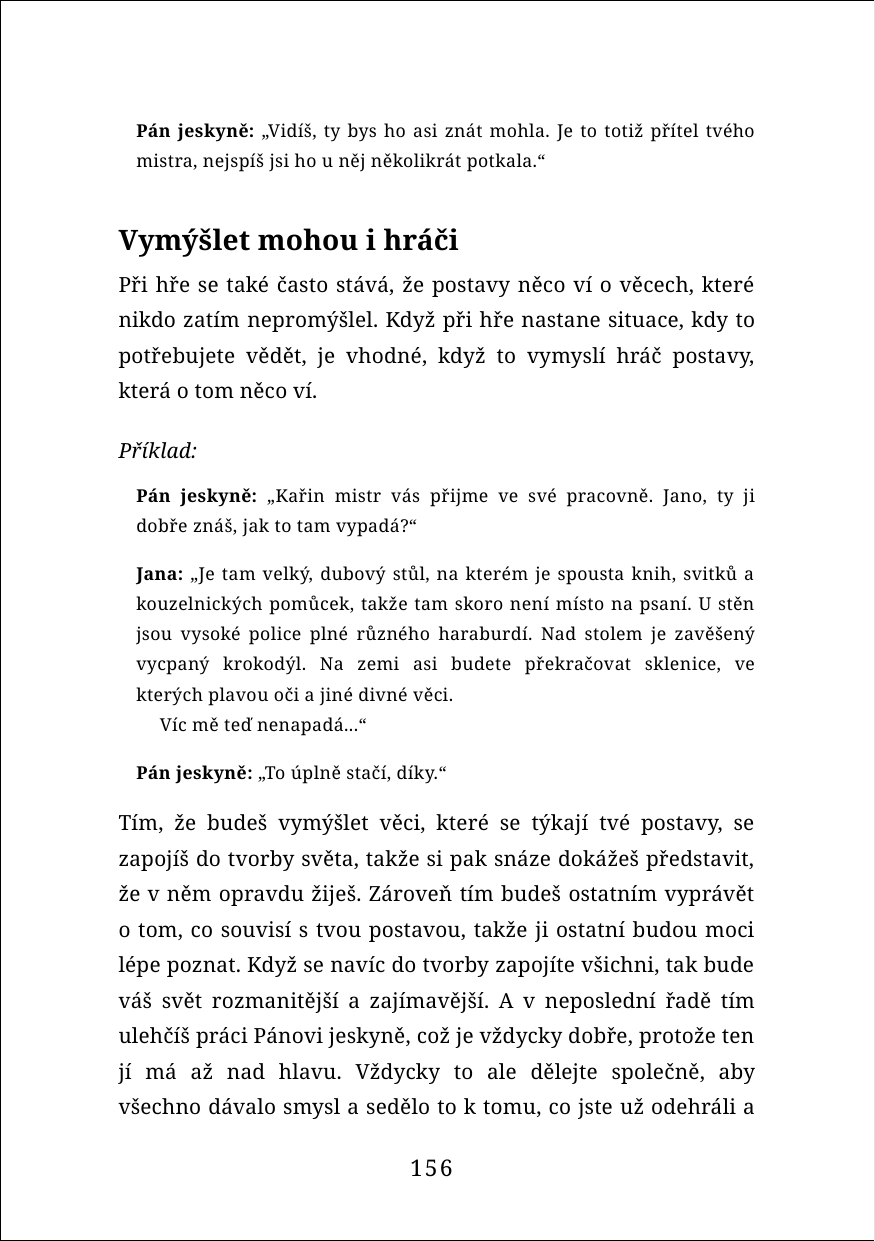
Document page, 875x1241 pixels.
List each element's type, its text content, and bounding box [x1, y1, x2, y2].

text Jana: „Je tam velký, dubový stůl, na kterém je spousta knih, svitků a kouzelnických pomůcek, takže tam skoro není místo na psaní. U stěn jsou vysoké police plné různého haraburdí. Nad stolem je zavěšený vycpaný krokodýl. Na zemi asi budete překračovat sklenice, ve kterých plavou oči a jiné divné věci. Víc mě teď nenapadá...“ [136, 561, 756, 736]
text Tím, že budeš vymýšlet věci, které se týkají tvé postavy, se zapojíš do tvorby světa, takže si pak snáze dokážeš představit, že v něm opravdu žiješ. Zároveň tím budeš ostatním vyprávět o tom, co souvisí s tvou postavou, takže ji ostatní budou moci lépe poznat. Když se navíc do tvorby zapojíte všichni, tak bude váš svět rozmanitější a zajímavější. A v neposlední řadě tím ulehčíš práci Pánovi jeskyně, což je vždycky dobře, protože ten jí má až nad hlavu. Vždycky to ale dělejte společně, aby všechno dávalo smysl a sedělo to k tomu, co jste už odehráli a [118, 808, 756, 1121]
text Pán jeskyně: „To úplně stačí, díky.“ [136, 760, 756, 784]
text Pán jeskyně: „Kařin mistr vás přijme ve své pracovně. Jano, ty ji dobře znáš, jak to tam vypadá?“ [136, 483, 756, 537]
text Příklad: [118, 436, 756, 464]
text Při hře se také často stává, že postavy něco ví o věcech, které nikdo zatím nepromýšlel. Když při hře nastane situace, kdy to potřebujete vědět, je vhodné, když to vymyslí hráč postavy, která o tom něco ví. [118, 270, 756, 405]
subtitle Vymýšlet mohou i hráči [118, 220, 756, 258]
text Pán jeskyně: „Vidíš, ty bys ho asi znát mohla. Je to totiž přítel tvého mistra, nejspíš jsi ho u něj několikrát potkala.“ [136, 118, 756, 173]
